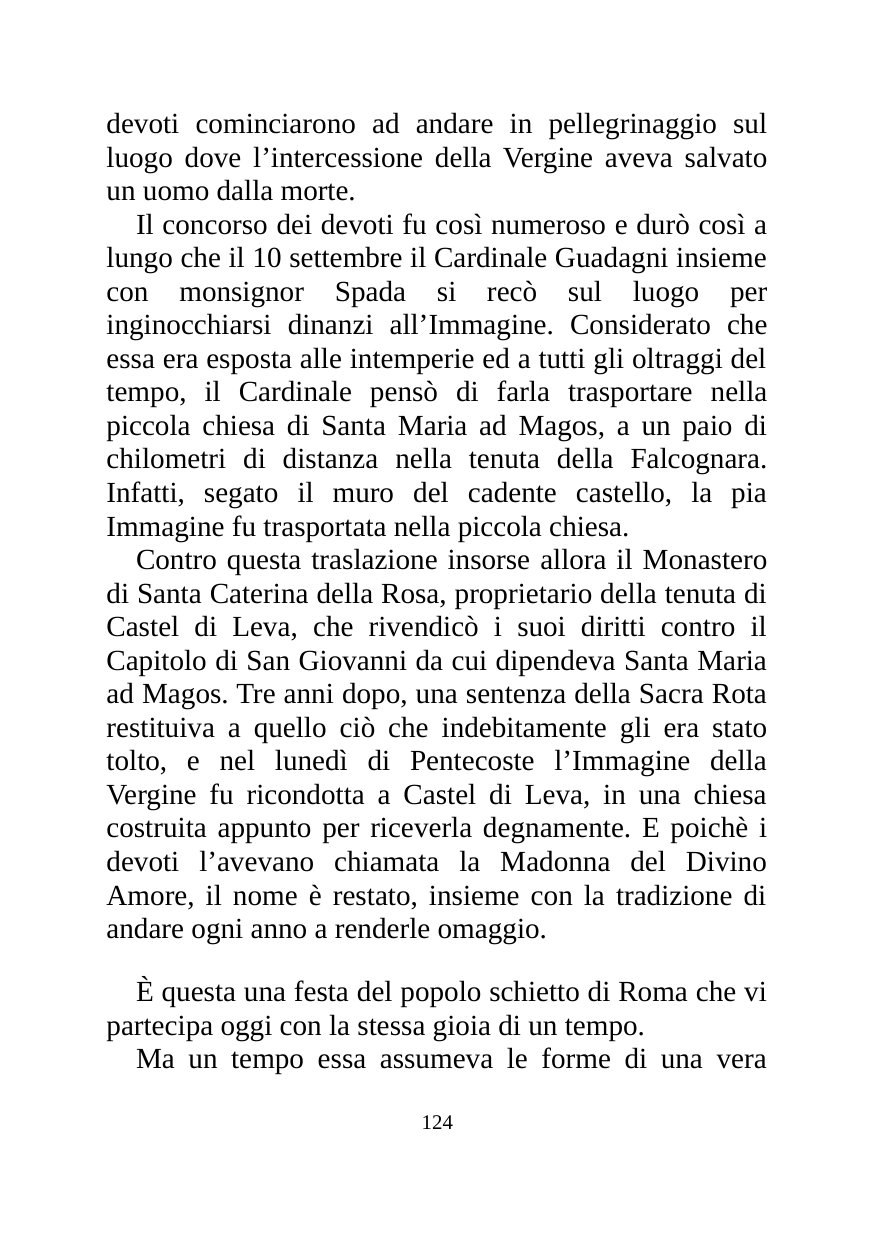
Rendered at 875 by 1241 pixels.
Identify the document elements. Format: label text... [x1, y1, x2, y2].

text Contro questa traslazione insorse allora il Monastero di Santa Caterina della Rosa, proprietario della tenuta di Castel di Leva, che rivendicò i suoi diritti contro il Capitolo di San Giovanni da cui dipendeva Santa Maria ad Magos. Tre anni dopo, una sentenza della Sacra Rota restituiva a quello ciò che indebitamente gli era stato tolto, e nel lunedì di Pentecoste l’Immagine della Vergine fu ricondotta a Castel di Leva, in una chiesa costruita appunto per riceverla degnamente. E poichè i devoti l’avevano chiamata la Madonna del Divino Amore, il nome è restato, insieme con la tradizione di andare ogni anno a renderle omaggio. [106, 542, 768, 945]
text devoti cominciarono ad andare in pellegrinaggio sul luogo dove l’intercessione della Vergine aveva salvato un uomo dalla morte. [106, 106, 768, 207]
text Il concorso dei devoti fu così numeroso e durò così a lungo che il 10 settembre il Cardinale Guadagni insieme con monsignor Spada si recò sul luogo per inginocchiarsi dinanzi all’Immagine. Considerato che essa era esposta alle intemperie ed a tutti gli oltraggi del tempo, il Cardinale pensò di farla trasportare nella piccola chiesa di Santa Maria ad Magos, a un paio di chilometri di distanza nella tenuta della Falcognara. Infatti, segato il muro del cadente castello, la pia Immagine fu trasportata nella piccola chiesa. [106, 207, 768, 542]
text Ma un tempo essa assumeva le forme di una vera [106, 1041, 768, 1075]
text È questa una festa del popolo schietto di Roma che vi partecipa oggi con la stessa gioia di un tempo. [106, 974, 768, 1041]
